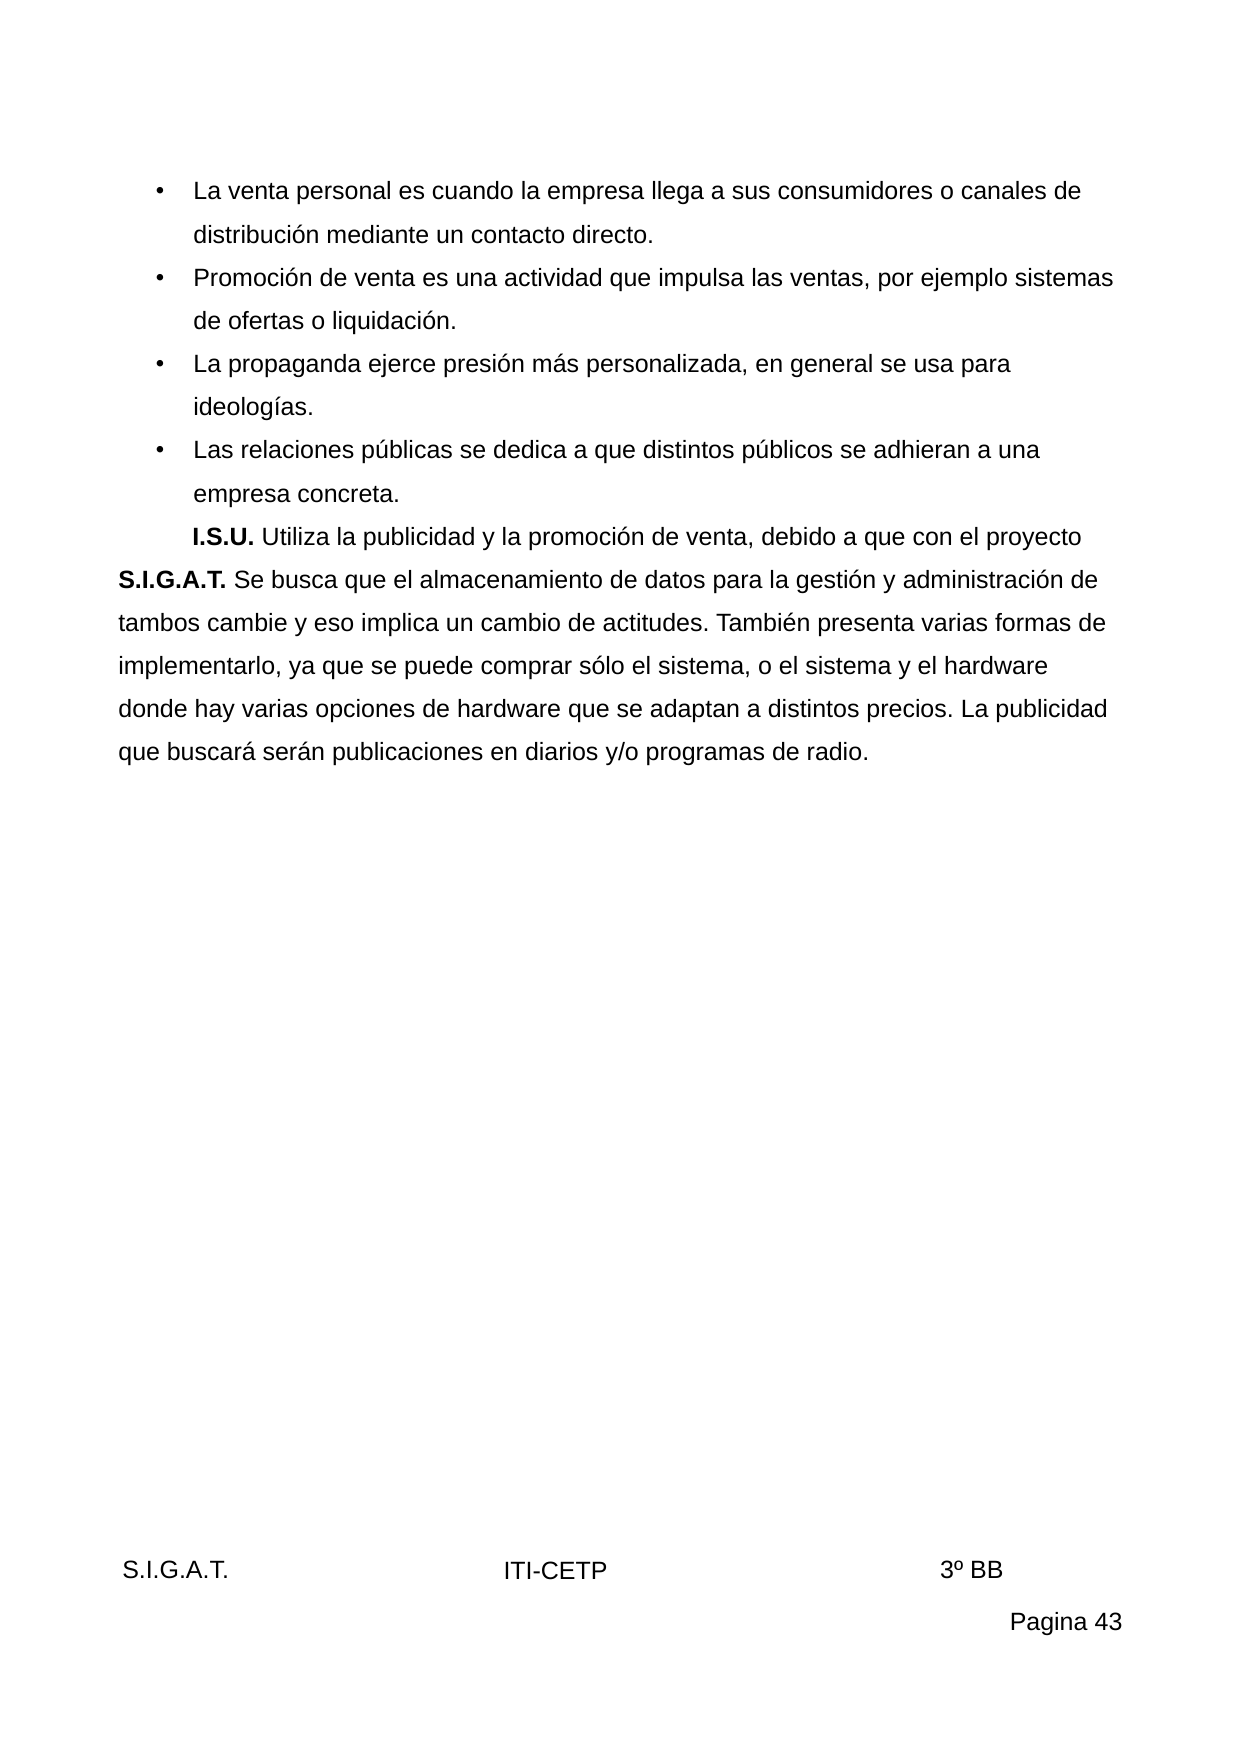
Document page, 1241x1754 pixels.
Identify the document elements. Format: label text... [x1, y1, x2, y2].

list La propaganda ejerce presión más personalizada, en general se usa para ideologías. [156, 349, 1122, 421]
list La venta personal es cuando la empresa llega a sus consumidores o canales de distribución mediante un contacto directo. [156, 176, 1122, 248]
text I.S.U. Utiliza la publicidad y la promoción de venta, debido a que con el proyecto S.I.G.A.T. Se busca que el almacenamiento de datos para la gestión y administración de tambos cambie y eso implica un cambio de actitudes. También presenta varias formas de implementarlo, ya que se puede comprar sólo el sistema, o el sistema y el hardware donde hay varias opciones de hardware que se adaptan a distintos precios. La publicidad que buscará serán publicaciones en diarios y/o programas de radio. [118, 522, 1122, 766]
list Las relaciones públicas se dedica a que distintos públicos se adhieran a una empresa concreta. [156, 435, 1122, 507]
list Promoción de venta es una actividad que impulsa las ventas, por ejemplo sistemas de ofertas o liquidación. [156, 263, 1122, 335]
